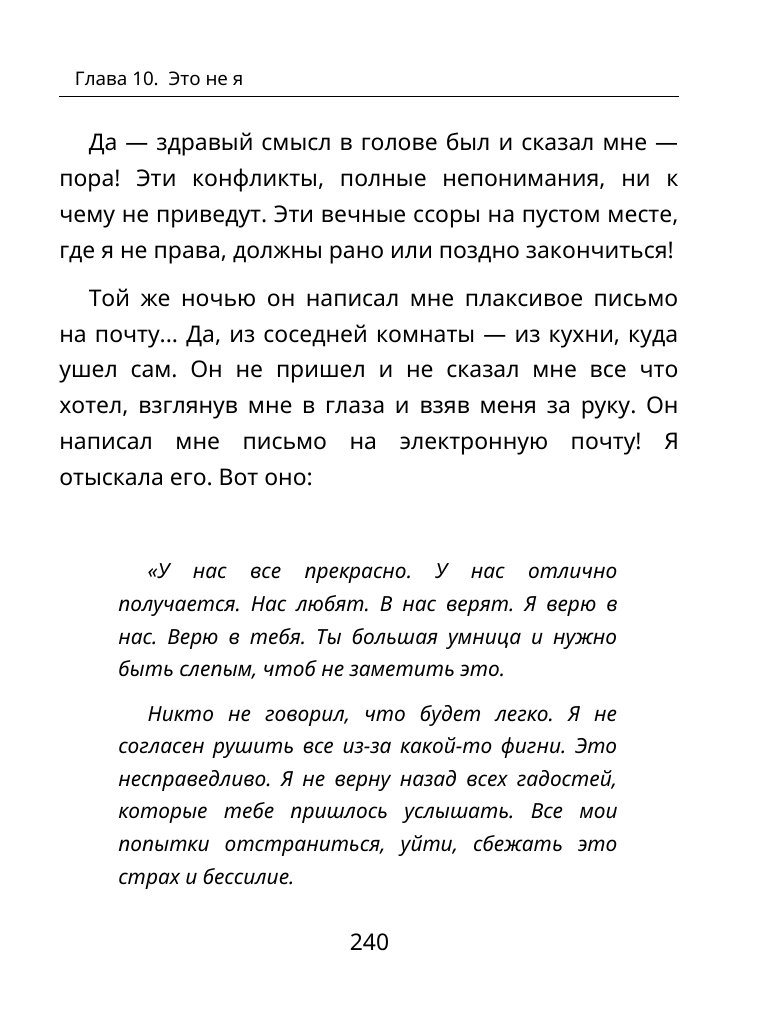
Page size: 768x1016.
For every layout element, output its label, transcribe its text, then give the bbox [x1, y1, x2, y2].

text «У нас все прекрасно. У нас отлично получается. Нас любят. В нас верят. Я верю в нас. Верю в тебя. Ты большая умница и нужно быть слепым, чтоб не заметить это. [118, 557, 620, 683]
text Никто не говорил, что будет легко. Я не согласен рушить все из-за какой-то фигни. Это несправедливо. Я не верну назад всех гадостей, которые тебе пришлось услышать. Все мои попытки отстраниться, уйти, сбежать это страх и бессилие. [118, 699, 620, 890]
text Той же ночью он написал мне плаксивое письмо на почту... Да, из соседней комнаты — из кухни, куда ушел сам. Он не пришел и не сказал мне все что хотел, взглянув мне в глаза и взяв меня за руку. Он написал мне письмо на электронную почту! Я отыскала его. Вот оно: [59, 282, 679, 492]
text Да — здравый смысл в голове был и сказал мне — пора! Эти конфликты, полные непонимания, ни к чему не приведут. Эти вечные ссоры на пустом месте, где я не права, должны рано или поздно закончиться! [59, 126, 679, 265]
